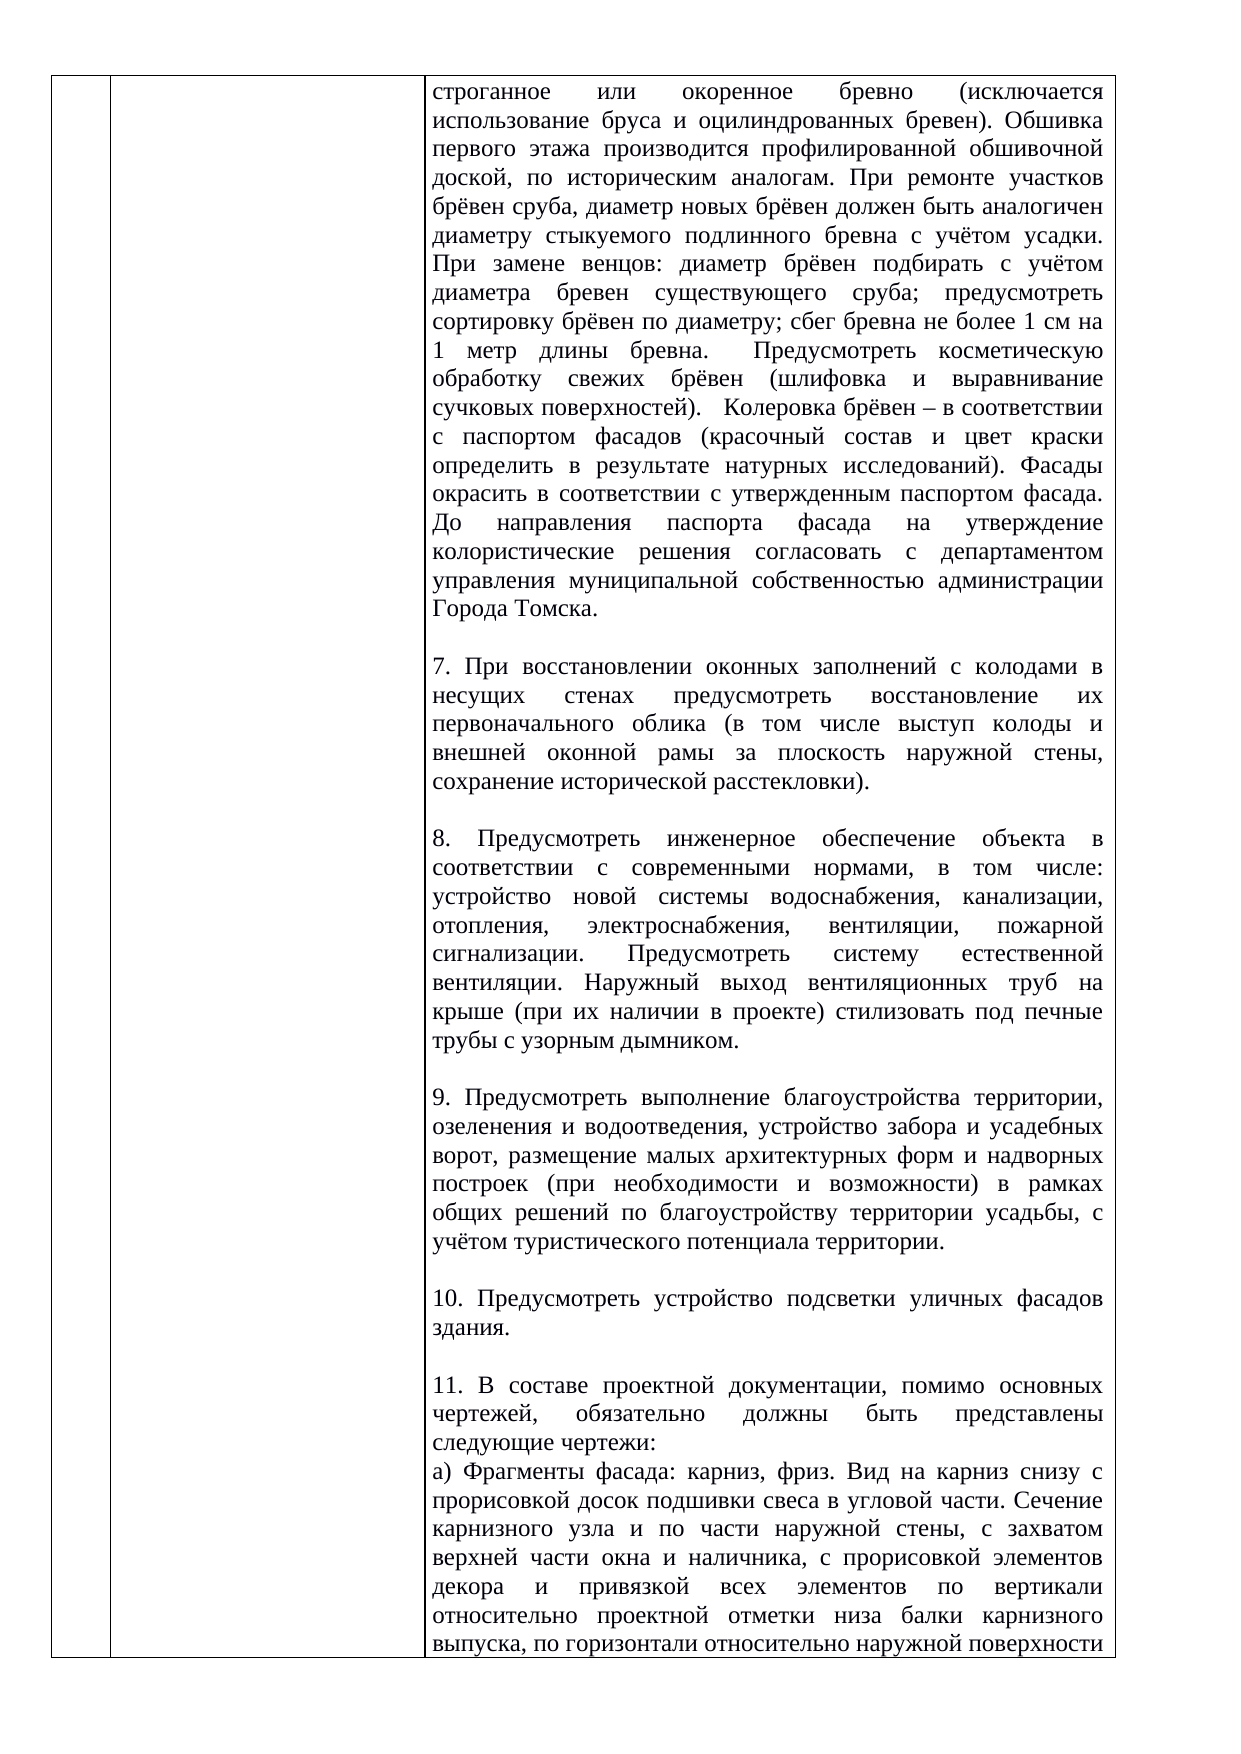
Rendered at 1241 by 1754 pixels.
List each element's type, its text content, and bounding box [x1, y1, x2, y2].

table_cell [111, 76, 424, 1657]
table_cell строганное или окоренное бревно (исключается использование бруса и оцилиндрованных бревен). Обшивка первого этажа производится профилированной обшивочной доской, по историческим аналогам. При ремонте участков брёвен сруба, диаметр новых брёвен должен быть аналогичен диаметру стыкуемого подлинного бревна с учётом усадки. При замене венцов: диаметр брёвен подбирать с учётом диаметра бревен существующего сруба; предусмотреть сортировку брёвен по диаметру; сбег бревна не более 1 см на 1 метр длины бревна. Предусмотреть косметическую обработку свежих брёвен (шлифовка и выравнивание сучковых поверхностей). Колеровка брёвен – в соответствии с паспортом фасадов (красочный состав и цвет краски определить в результате натурных исследований). Фасады окрасить в соответствии с утвержденным паспортом фасада. До направления паспорта фасада на утверждение колористические решения согласовать с департаментом управления муниципальной собственностью администрации Города Томска. 7. При восстановлении оконных заполнений с колодами в несущих стенах предусмотреть восстановление их первоначального облика (в том числе выступ колоды и внешней оконной рамы за плоскость наружной стены, сохранение исторической расстекловки). 8. Предусмотреть инженерное обеспечение объекта в соответствии с современными нормами, в том числе: устройство новой системы водоснабжения, канализации, отопления, электроснабжения, вентиляции, пожарной сигнализации. Предусмотреть систему естественной вентиляции. Наружный выход вентиляционных труб на крыше (при их наличии в проекте) стилизовать под печные трубы с узорным дымником. 9. Предусмотреть выполнение благоустройства территории, озеленения и водоотведения, устройство забора и усадебных ворот, размещение малых архитектурных форм и надворных построек (при необходимости и возможности) в рамках общих решений по благоустройству территории усадьбы, с учётом туристического потенциала территории. 10. Предусмотреть устройство подсветки уличных фасадов здания. 11. В составе проектной документации, помимо основных чертежей, обязательно должны быть представлены следующие чертежи: а) Фрагменты фасада: карниз, фриз. Вид на карниз снизу с прорисовкой досок подшивки свеса в угловой части. Сечение карнизного узла и по части наружной стены, с захватом верхней части окна и наличника, с прорисовкой элементов декора и привязкой всех элементов по вертикали относительно проектной отметки низа балки карнизного выпуска, по горизонтали относительно наружной поверхности [426, 76, 1115, 1657]
table_cell [52, 76, 110, 1657]
